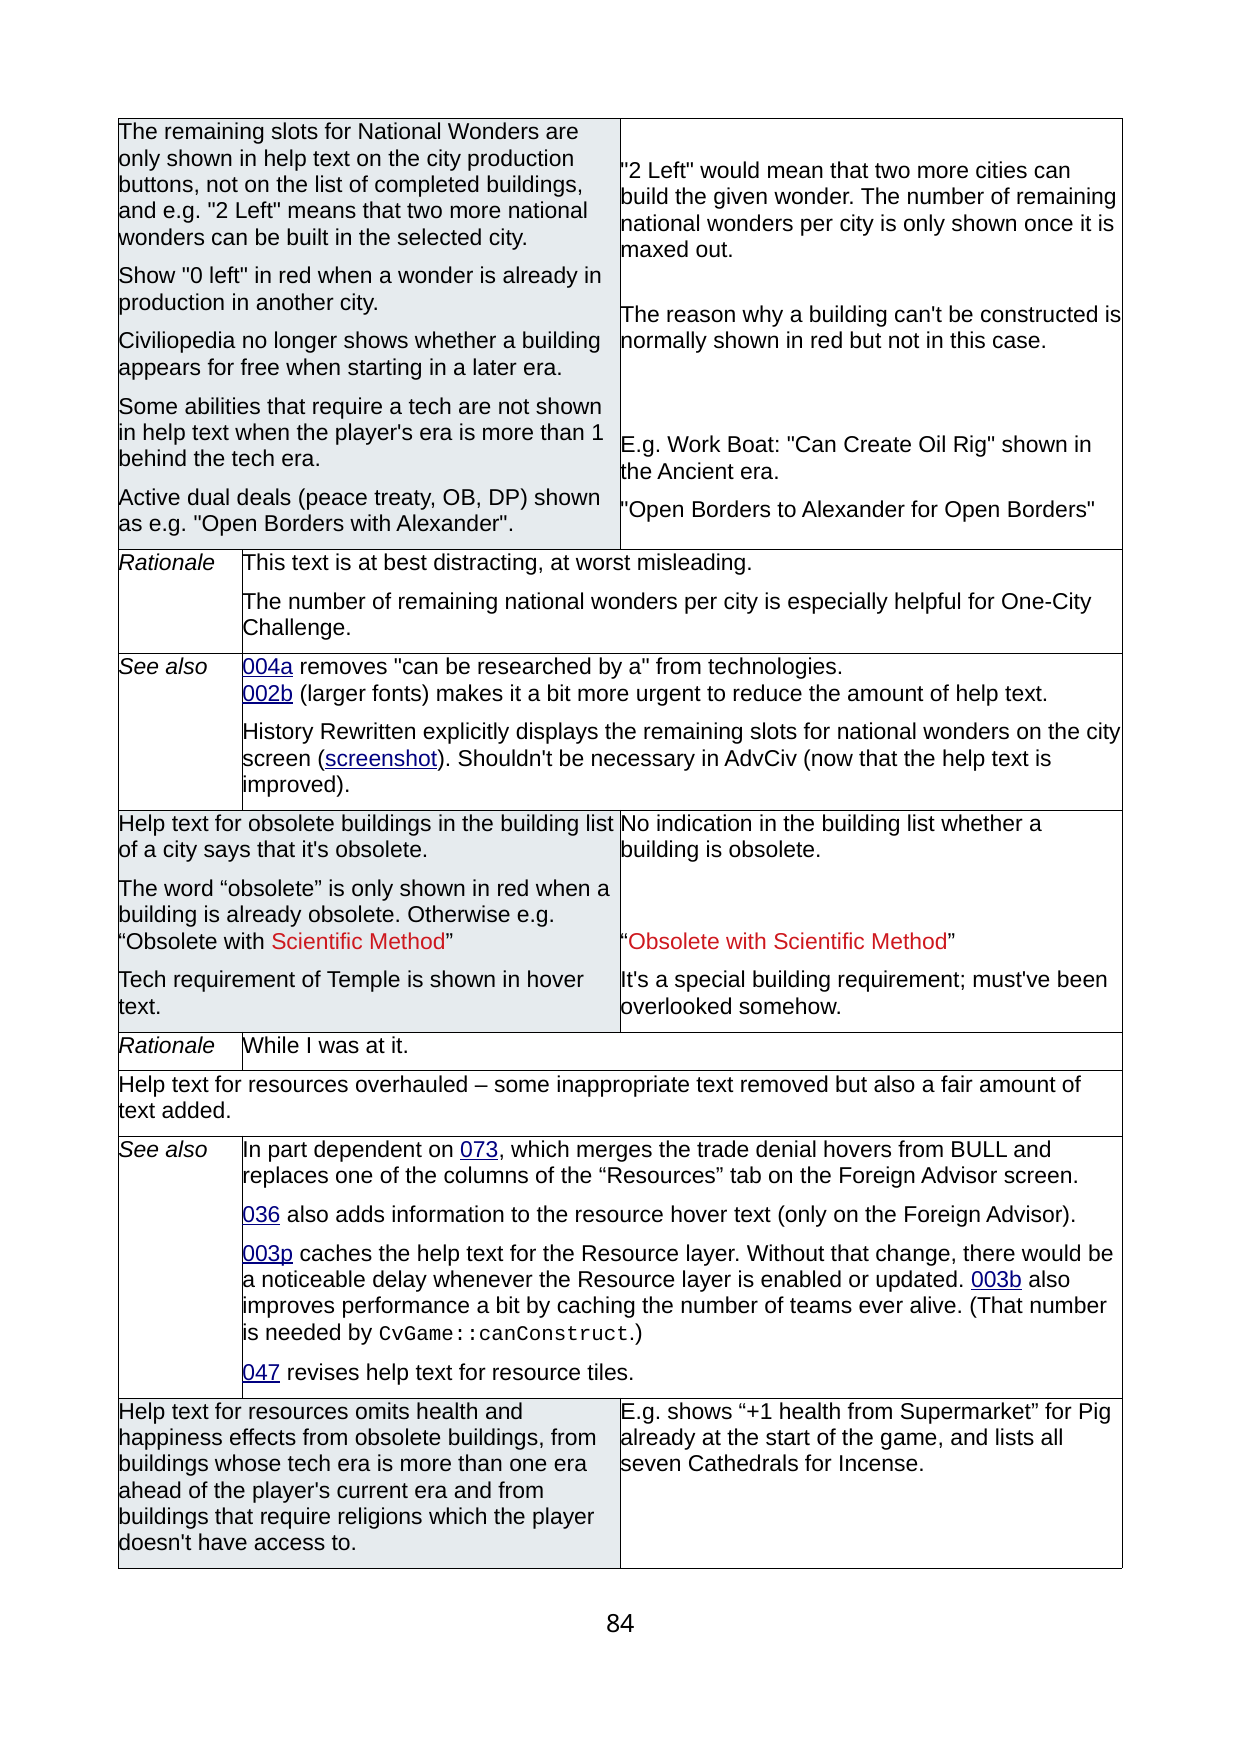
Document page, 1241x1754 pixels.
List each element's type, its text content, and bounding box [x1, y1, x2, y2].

table_cell No indication in the building list whether a building is obsolete. “Obsolete with Scientific Method” It's a special building requirement; must've been overlooked somehow. [621, 811, 1122, 1032]
table_cell See also [119, 1137, 242, 1397]
table_cell In part dependent on 073, which merges the trade denial hovers from BULL and replaces one of the columns of the “Resources” tab on the Foreign Advisor screen. 036 also adds information to the resource hover text (only on the Foreign Advisor). 003p caches the help text for the Resource layer. Without that change, there would be a noticeable delay whenever the Resource layer is enabled or updated. 003b also improves performance a bit by caching the number of teams ever alive. (That number is needed by CvGame::canConstruct.) 047 revises help text for resource tiles. [243, 1137, 1122, 1397]
table_cell Rationale [119, 550, 242, 653]
table_cell 004a removes "can be researched by a" from technologies. 002b (larger fonts) makes it a bit more urgent to reduce the amount of help text. History Rewritten explicitly displays the remaining slots for national wonders on the city screen (screenshot). Shouldn't be necessary in AdvCiv (now that the help text is improved). [243, 654, 1122, 810]
table_cell E.g. shows “+1 health from Supermarket” for Pig already at the start of the game, and lists all seven Cathedrals for Incense. [621, 1399, 1122, 1568]
table_cell This text is at best distracting, at worst misleading. The number of remaining national wonders per city is especially helpful for One-City Challenge. [243, 550, 1122, 653]
table_cell While I was at it. [243, 1033, 1122, 1070]
table_cell Help text for resources omits health and happiness effects from obsolete buildings, from buildings whose tech era is more than one era ahead of the player's current era and from buildings that require religions which the player doesn't have access to. [119, 1399, 620, 1568]
table_cell Rationale [119, 1033, 242, 1070]
table_cell Help text for obsolete buildings in the building list of a city says that it's obsolete. The word “obsolete” is only shown in red when a building is already obsolete. Otherwise e.g. “Obsolete with Scientific Method” Tech requirement of Temple is shown in hover text. [119, 811, 620, 1032]
table_cell The remaining slots for National Wonders are only shown in help text on the city production buttons, not on the list of completed buildings, and e.g. "2 Left" means that two more national wonders can be built in the selected city. Show "0 left" in red when a wonder is already in production in another city. Civiliopedia no longer shows whether a building appears for free when starting in a later era. Some abilities that require a tech are not shown in help text when the player's era is more than 1 behind the tech era. Active dual deals (peace treaty, OB, DP) shown as e.g. "Open Borders with Alexander". [119, 119, 620, 549]
table_cell See also [119, 654, 242, 810]
table_cell "2 Left" would mean that two more cities can build the given wonder. The number of remaining national wonders per city is only shown once it is maxed out. The reason why a building can't be constructed is normally shown in red but not in this case. E.g. Work Boat: "Can Create Oil Rig" shown in the Ancient era. "Open Borders to Alexander for Open Borders" [621, 119, 1122, 549]
table_cell Help text for resources overhauled – some inappropriate text removed but also a fair amount of text added. [119, 1071, 1122, 1136]
